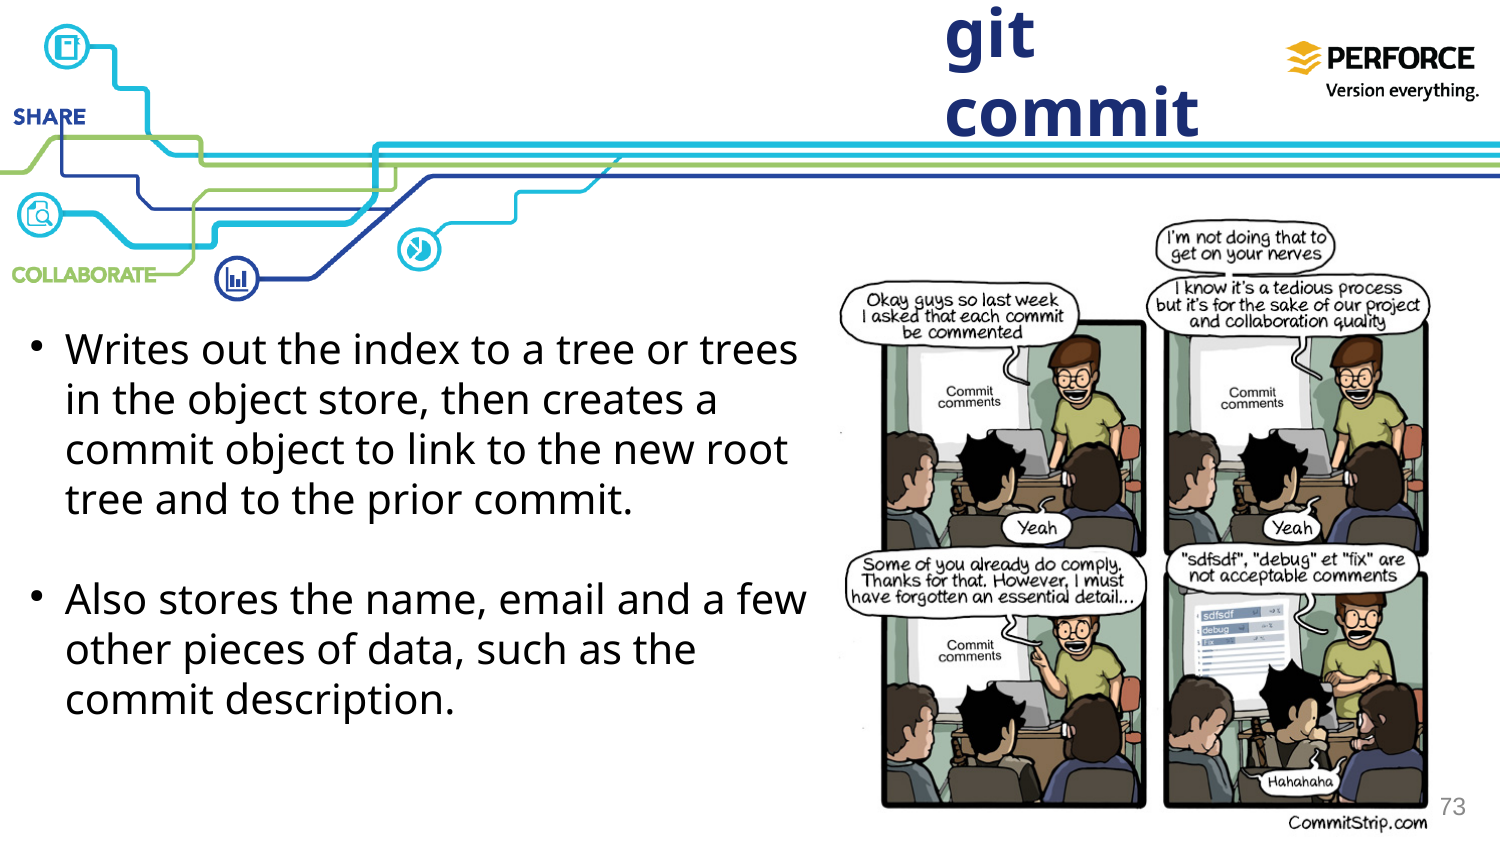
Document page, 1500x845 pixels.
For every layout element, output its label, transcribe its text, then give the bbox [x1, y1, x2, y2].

picture [0, 0, 1500, 845]
text_box Writes out the index to a tree or trees in the object store, then creates a commit object to link to the new root tree and to the prior commit. Also stores the name, email and a few other pieces of data, such as the commit description. [14, 315, 826, 811]
title git commit [930, 0, 1306, 158]
text_box [1441, 782, 1482, 828]
